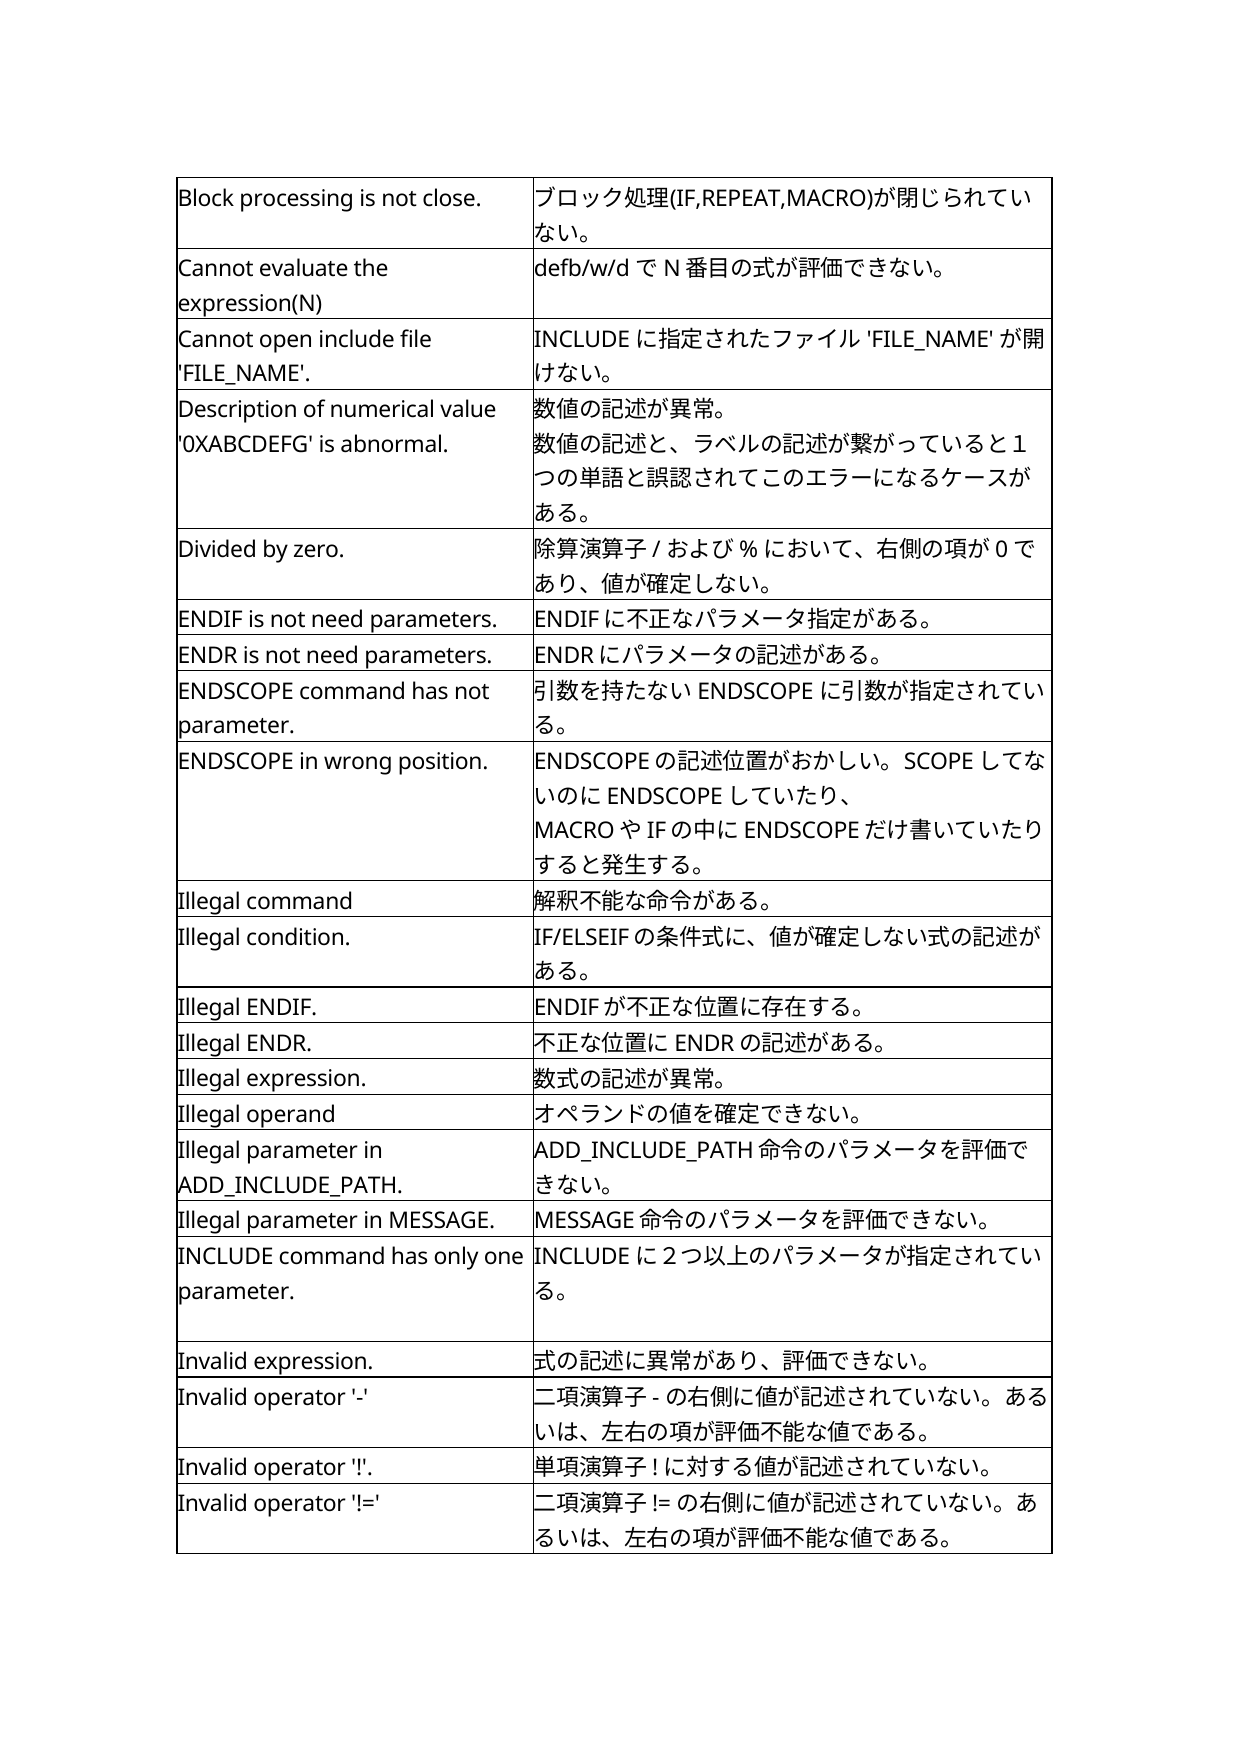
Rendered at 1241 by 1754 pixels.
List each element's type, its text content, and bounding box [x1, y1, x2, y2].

table_cell 数値の記述が異常。 数値の記述と、ラベルの記述が繋がっていると１つの単語と誤認されてこのエラーになるケースがある。 [534, 390, 1051, 528]
table_cell 二項演算子 != の右側に値が記述されていない。あるいは、左右の項が評価不能な値である。 [534, 1484, 1051, 1553]
table_cell Illegal expression. [178, 1059, 533, 1094]
table_cell ブロック処理(IF,REPEAT,MACRO)が閉じられていない。 [534, 178, 1051, 248]
table_cell Block processing is not close. [178, 178, 533, 248]
table_cell 二項演算子 - の右側に値が記述されていない。あるいは、左右の項が評価不能な値である。 [534, 1378, 1051, 1447]
table_cell ENDSCOPEの記述位置がおかしい。SCOPEしてないのにENDSCOPEしていたり、 MACROやIFの中にENDSCOPEだけ書いていたりすると発生する。 [534, 742, 1051, 880]
table_cell Illegal ENDIF. [178, 988, 533, 1022]
table_cell Illegal operand [178, 1095, 533, 1129]
table_cell IF/ELSEIFの条件式に、値が確定しない式の記述がある。 [534, 917, 1051, 986]
table_cell Invalid operator '!=' [178, 1484, 533, 1553]
table_cell Invalid expression. [178, 1342, 533, 1376]
table_cell 解釈不能な命令がある。 [534, 881, 1051, 916]
table_cell Cannot evaluate the expression(N) [178, 249, 533, 318]
table_cell ENDR is not need parameters. [178, 635, 533, 670]
table_cell Invalid operator '-' [178, 1378, 533, 1447]
table_cell ENDSCOPE command has not parameter. [178, 671, 533, 741]
table_cell 式の記述に異常があり、評価できない。 [534, 1342, 1051, 1376]
table_cell ENDSCOPE in wrong position. [178, 742, 533, 880]
table_cell Invalid operator '!'. [178, 1448, 533, 1482]
table_cell ENDIF is not need parameters. [178, 600, 533, 634]
table_cell 単項演算子 ! に対する値が記述されていない。 [534, 1448, 1051, 1482]
table_cell Illegal condition. [178, 917, 533, 986]
table_cell Description of numerical value '0XABCDEFG' is abnormal. [178, 390, 533, 528]
table_cell ADD_INCLUDE_PATH命令のパラメータを評価できない。 [534, 1130, 1051, 1200]
table_cell INCLUDE に指定されたファイル 'FILE_NAME' が開けない。 [534, 319, 1051, 388]
table_cell 数式の記述が異常。 [534, 1059, 1051, 1094]
table_cell Illegal parameter in ADD_INCLUDE_PATH. [178, 1130, 533, 1200]
table_cell ENDRにパラメータの記述がある。 [534, 635, 1051, 670]
table_cell ENDIFが不正な位置に存在する。 [534, 988, 1051, 1022]
table_cell 引数を持たない ENDSCOPE に引数が指定されている。 [534, 671, 1051, 741]
table_cell 不正な位置にENDRの記述がある。 [534, 1023, 1051, 1058]
table_cell INCLUDE command has only one parameter. [178, 1237, 533, 1341]
table_cell ENDIFに不正なパラメータ指定がある。 [534, 600, 1051, 634]
table_cell Divided by zero. [178, 529, 533, 599]
table_cell Cannot open include file 'FILE_NAME'. [178, 319, 533, 388]
table_cell INCLUDE に２つ以上のパラメータが指定されている。 [534, 1237, 1051, 1341]
table_cell オペランドの値を確定できない。 [534, 1095, 1051, 1129]
table_cell Illegal parameter in MESSAGE. [178, 1201, 533, 1236]
table_cell Illegal ENDR. [178, 1023, 533, 1058]
table_cell defb/w/d で N番目の式が評価できない。 [534, 249, 1051, 318]
table_cell MESSAGE命令のパラメータを評価できない。 [534, 1201, 1051, 1236]
table_cell 除算演算子 / および % において、右側の項が 0 であり、値が確定しない。 [534, 529, 1051, 599]
table_cell Illegal command [178, 881, 533, 916]
